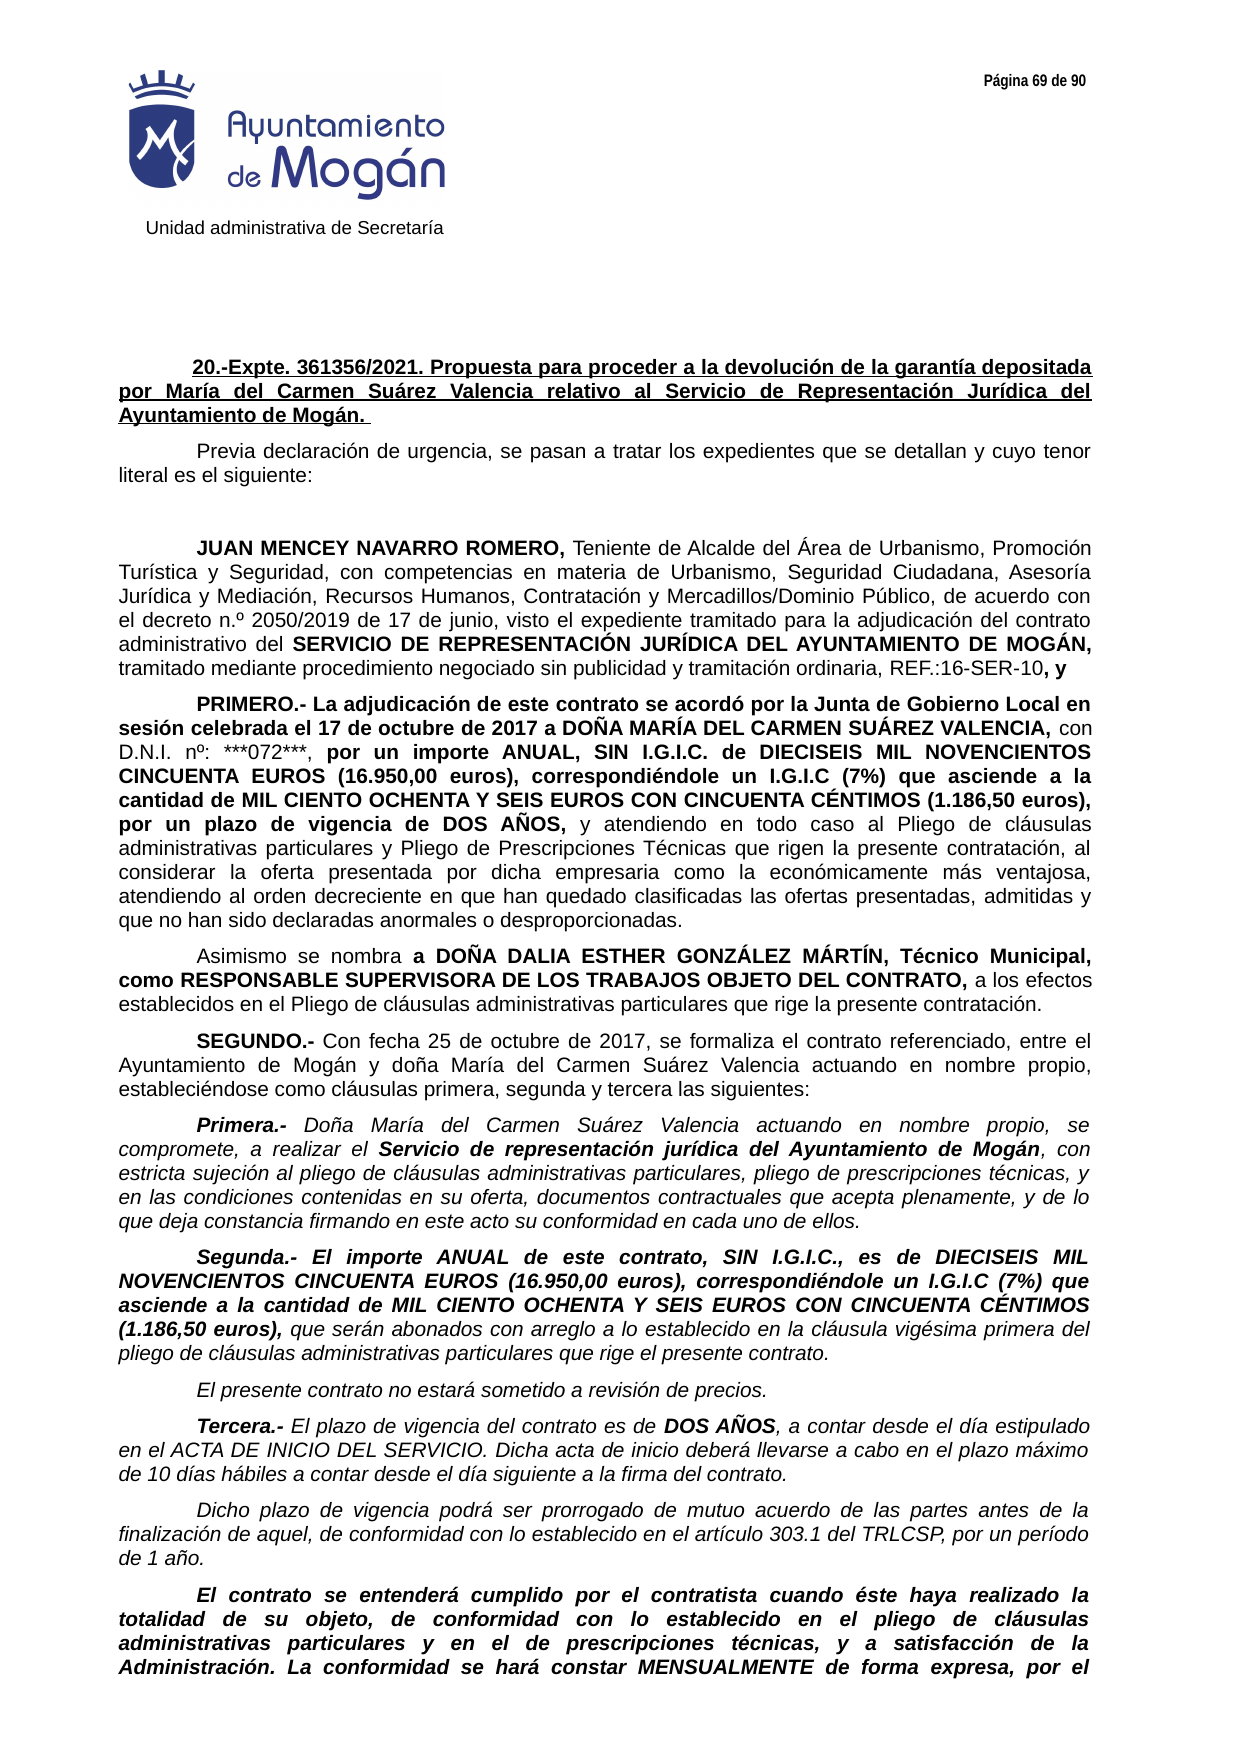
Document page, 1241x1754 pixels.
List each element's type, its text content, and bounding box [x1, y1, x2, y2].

text SEGUNDO.- Con fecha 25 de octubre de 2017, se formaliza el contrato referenciado, entre el Ayuntamiento de Mogán y doña María del Carmen Suárez Valencia actuando en nombre propio, estableciéndose como cláusulas primera, segunda y tercera las siguientes: [118, 1028, 1092, 1100]
text Dicho plazo de vigencia podrá ser prorrogado de mutuo acuerdo de las partes antes de la finalización de aquel, de conformidad con lo establecido en el artículo 303.1 del TRLCSP, por un período de 1 año. [118, 1498, 1092, 1570]
text El contrato se entenderá cumplido por el contratista cuando éste haya realizado la totalidad de su objeto, de conformidad con lo establecido en el pliego de cláusulas administrativas particulares y en el de prescripciones técnicas, y a satisfacción de la Administración. La conformidad se hará constar MENSUALMENTE de forma expresa, por el [118, 1583, 1092, 1678]
text El presente contrato no estará sometido a revisión de precios. [118, 1377, 1092, 1401]
text Tercera.- El plazo de vigencia del contrato es de DOS AÑOS, a contar desde el día estipulado en el ACTA DE INICIO DEL SERVICIO. Dicha acta de inicio deberá llevarse a cabo en el plazo máximo de 10 días hábiles a contar desde el día siguiente a la firma del contrato. [118, 1414, 1092, 1486]
text Ayuntamiento de Mogán. [118, 400, 1092, 426]
text PRIMERO.- La adjudicación de este contrato se acordó por la Junta de Gobierno Local en sesión celebrada el 17 de octubre de 2017 a DOÑA MARÍA DEL CARMEN SUÁREZ VALENCIA, con D.N.I. nº: ***072***, por un importe ANUAL, SIN I.G.I.C. de DIECISEIS MIL NOVENCIENTOS CINCUENTA EUROS (16.950,00 euros), correspondiéndole un I.G.I.C (7%) que asciende a la cantidad de MIL CIENTO OCHENTA Y SEIS EUROS CON CINCUENTA CÉNTIMOS (1.186,50 euros), por un plazo de vigencia de DOS AÑOS, y atendiendo en todo caso al Pliego de cláusulas administrativas particulares y Pliego de Prescripciones Técnicas que rigen la presente contratación, al considerar la oferta presentada por dicha empresaria como la económicamente más ventajosa, atendiendo al orden decreciente en que han quedado clasificadas las ofertas presentadas, admitidas y que no han sido declaradas anormales o desproporcionadas. [118, 692, 1092, 932]
text Primera.- Doña María del Carmen Suárez Valencia actuando en nombre propio, se compromete, a realizar el Servicio de representación jurídica del Ayuntamiento de Mogán, con estricta sujeción al pliego de cláusulas administrativas particulares, pliego de prescripciones técnicas, y en las condiciones contenidas en su oferta, documentos contractuales que acepta plenamente, y de lo que deja constancia firmando en este acto su conformidad en cada uno de ellos. [118, 1113, 1092, 1233]
text Previa declaración de urgencia, se pasan a tratar los expedientes que se detallan y cuyo tenor literal es el siguiente: [118, 439, 1092, 487]
picture [128, 70, 445, 206]
text 20.-Expte. 361356/2021. Propuesta para proceder a la devolución de la garantía depositada por María del Carmen Suárez Valencia relativo al Servicio de Representación Jurídica del [118, 331, 1092, 399]
text Asimismo se nombra a DOÑA DALIA ESTHER GONZÁLEZ MÁRTÍN, Técnico Municipal, como RESPONSABLE SUPERVISORA DE LOS TRABAJOS OBJETO DEL CONTRATO, a los efectos establecidos en el Pliego de cláusulas administrativas particulares que rige la presente contratación. [118, 944, 1092, 1016]
text JUAN MENCEY NAVARRO ROMERO, Teniente de Alcalde del Área de Urbanismo, Promoción Turística y Seguridad, con competencias en materia de Urbanismo, Seguridad Ciudadana, Asesoría Jurídica y Mediación, Recursos Humanos, Contratación y Mercadillos/Dominio Público, de acuerdo con el decreto n.º 2050/2019 de 17 de junio, visto el expediente tramitado para la adjudicación del contrato administrativo del SERVICIO DE REPRESENTACIÓN JURÍDICA DEL AYUNTAMIENTO DE MOGÁN, tramitado mediante procedimiento negociado sin publicidad y tramitación ordinaria, REF.:16-SER-10, y [118, 536, 1092, 679]
text Segunda.- El importe ANUAL de este contrato, SIN I.G.I.C., es de DIECISEIS MIL NOVENCIENTOS CINCUENTA EUROS (16.950,00 euros), correspondiéndole un I.G.I.C (7%) que asciende a la cantidad de MIL CIENTO OCHENTA Y SEIS EUROS CON CINCUENTA CÉNTIMOS (1.186,50 euros), que serán abonados con arreglo a lo establecido en la cláusula vigésima primera del pliego de cláusulas administrativas particulares que rige el presente contrato. [118, 1245, 1092, 1365]
